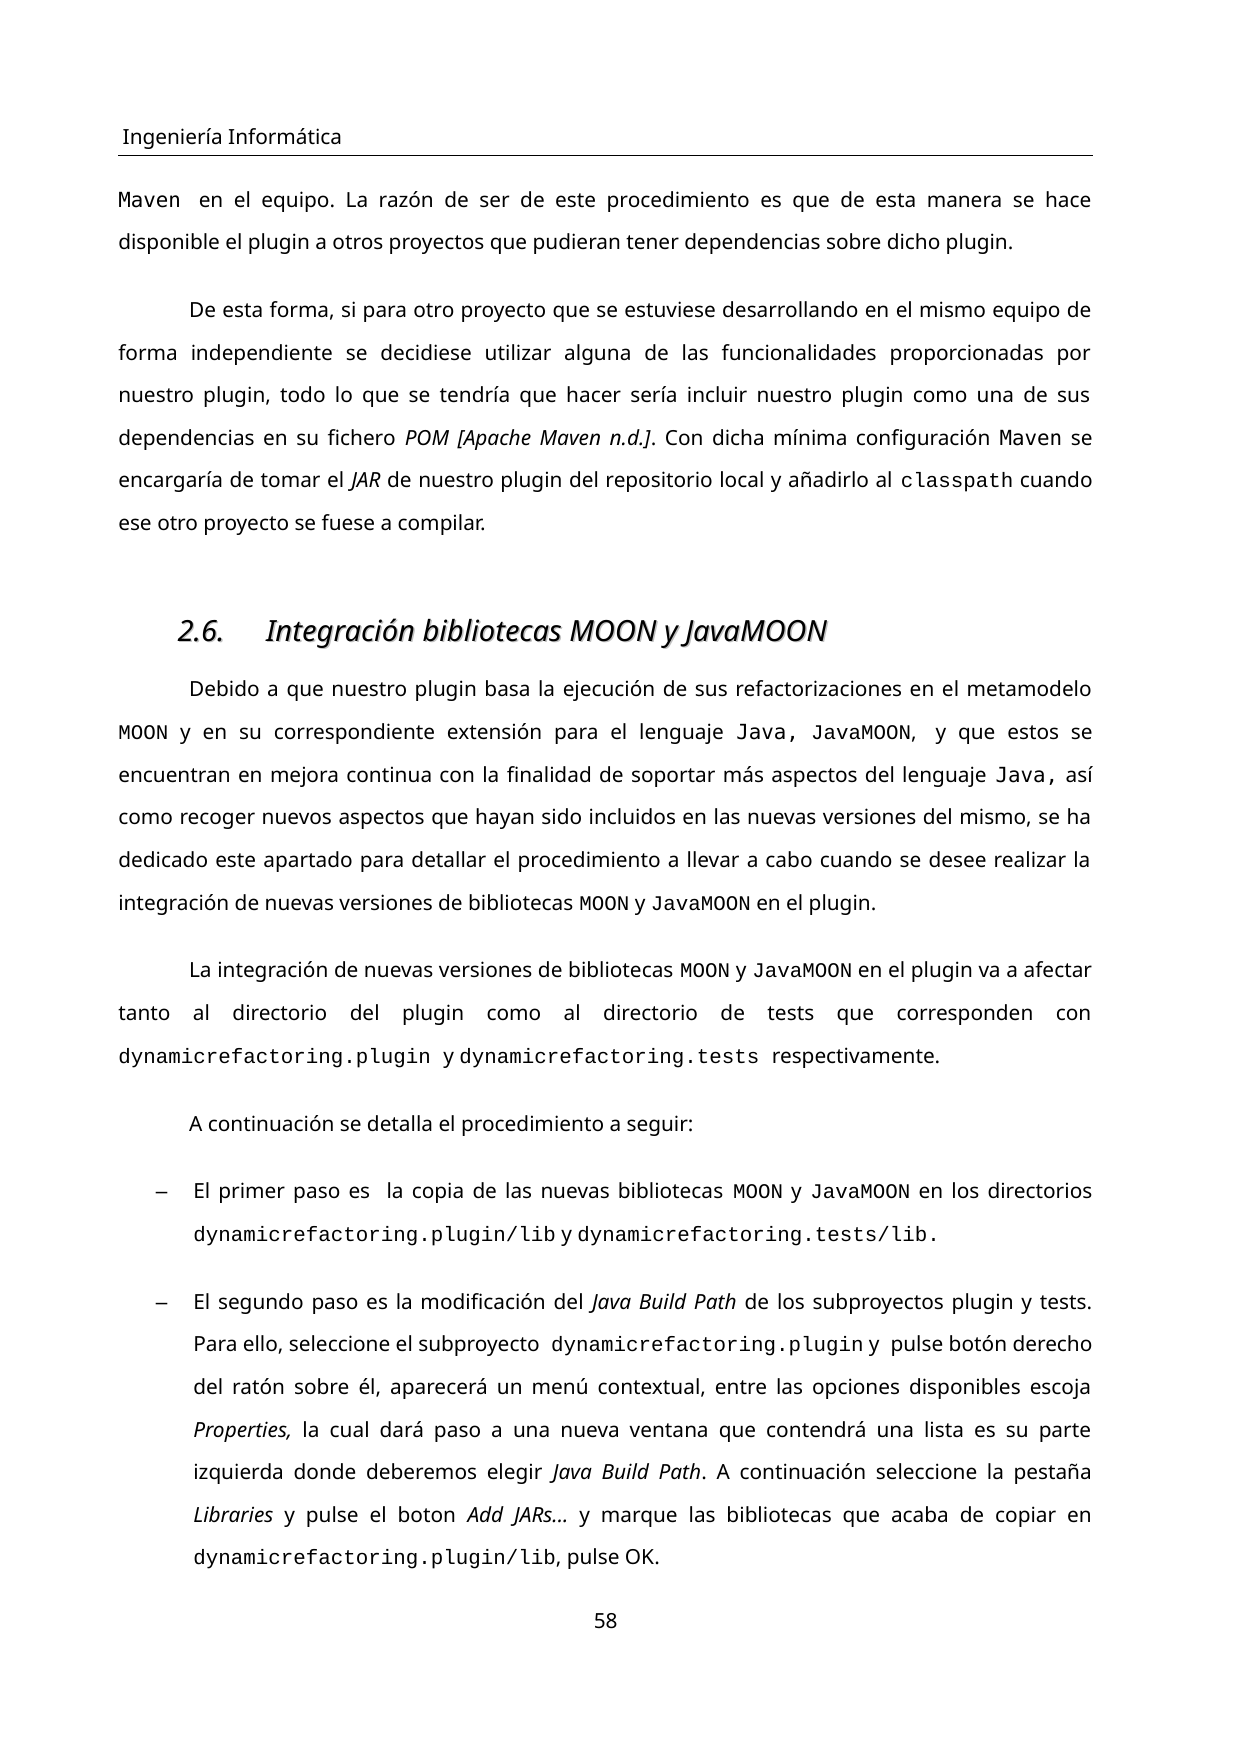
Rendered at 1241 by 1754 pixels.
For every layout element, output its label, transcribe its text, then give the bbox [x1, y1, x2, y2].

subtitle Integración bibliotecas MOON y JavaMOON [177, 610, 1093, 649]
text Maven en el equipo. La razón de ser de este procedimiento es que de esta manera se hace disponible el plugin a otros proyectos que pudieran tener dependencias sobre dicho plugin. [118, 185, 1093, 256]
text A continuación se detalla el procedimiento a seguir: [118, 1109, 1093, 1137]
text Debido a que nuestro plugin basa la ejecución de sus refactorizaciones en el metamodelo MOON y en su correspondiente extensión para el lenguaje Java, JavaMOON, y que estos se encuentran en mejora continua con la finalidad de soportar más aspectos del lenguaje Java, así como recoger nuevos aspectos que hayan sido incluidos en las nuevas versiones del mismo, se ha dedicado este apartado para detallar el procedimiento a llevar a cabo cuando se desee realizar la integración de nuevas versiones de bibliotecas MOON y JavaMOON en el plugin. [118, 674, 1093, 916]
text De esta forma, si para otro proyecto que se estuviese desarrollando en el mismo equipo de forma independiente se decidiese utilizar alguna de las funcionalidades proporcionadas por nuestro plugin, todo lo que se tendría que hacer sería incluir nuestro plugin como una de sus dependencias en su fichero POM [Apache Maven n.d.]. Con dicha mínima configuración Maven se encargaría de tomar el JAR de nuestro plugin del repositorio local y añadirlo al classpath cuando ese otro proyecto se fuese a compilar. [118, 295, 1093, 537]
list El segundo paso es la modificación del Java Build Path de los subproyectos plugin y tests. Para ello, seleccione el subproyecto dynamicrefactoring.plugin y pulse botón derecho del ratón sobre él, aparecerá un menú contextual, entre las opciones disponibles escoja Properties, la cual dará paso a una nueva ventana que contendrá una lista es su parte izquierda donde deberemos elegir Java Build Path. A continuación seleccione la pestaña Libraries y pulse el boton Add JARs... y marque las bibliotecas que acaba de copiar en dynamicrefactoring.plugin/lib, pulse OK. [156, 1287, 1093, 1571]
list El primer paso es la copia de las nuevas bibliotecas MOON y JavaMOON en los directorios dynamicrefactoring.plugin/lib y dynamicrefactoring.tests/lib. [156, 1176, 1093, 1247]
text La integración de nuevas versiones de bibliotecas MOON y JavaMOON en el plugin va a afectar tanto al directorio del plugin como al directorio de tests que corresponden con dynamicrefactoring.plugin y dynamicrefactoring.tests respectivamente. [118, 956, 1093, 1069]
